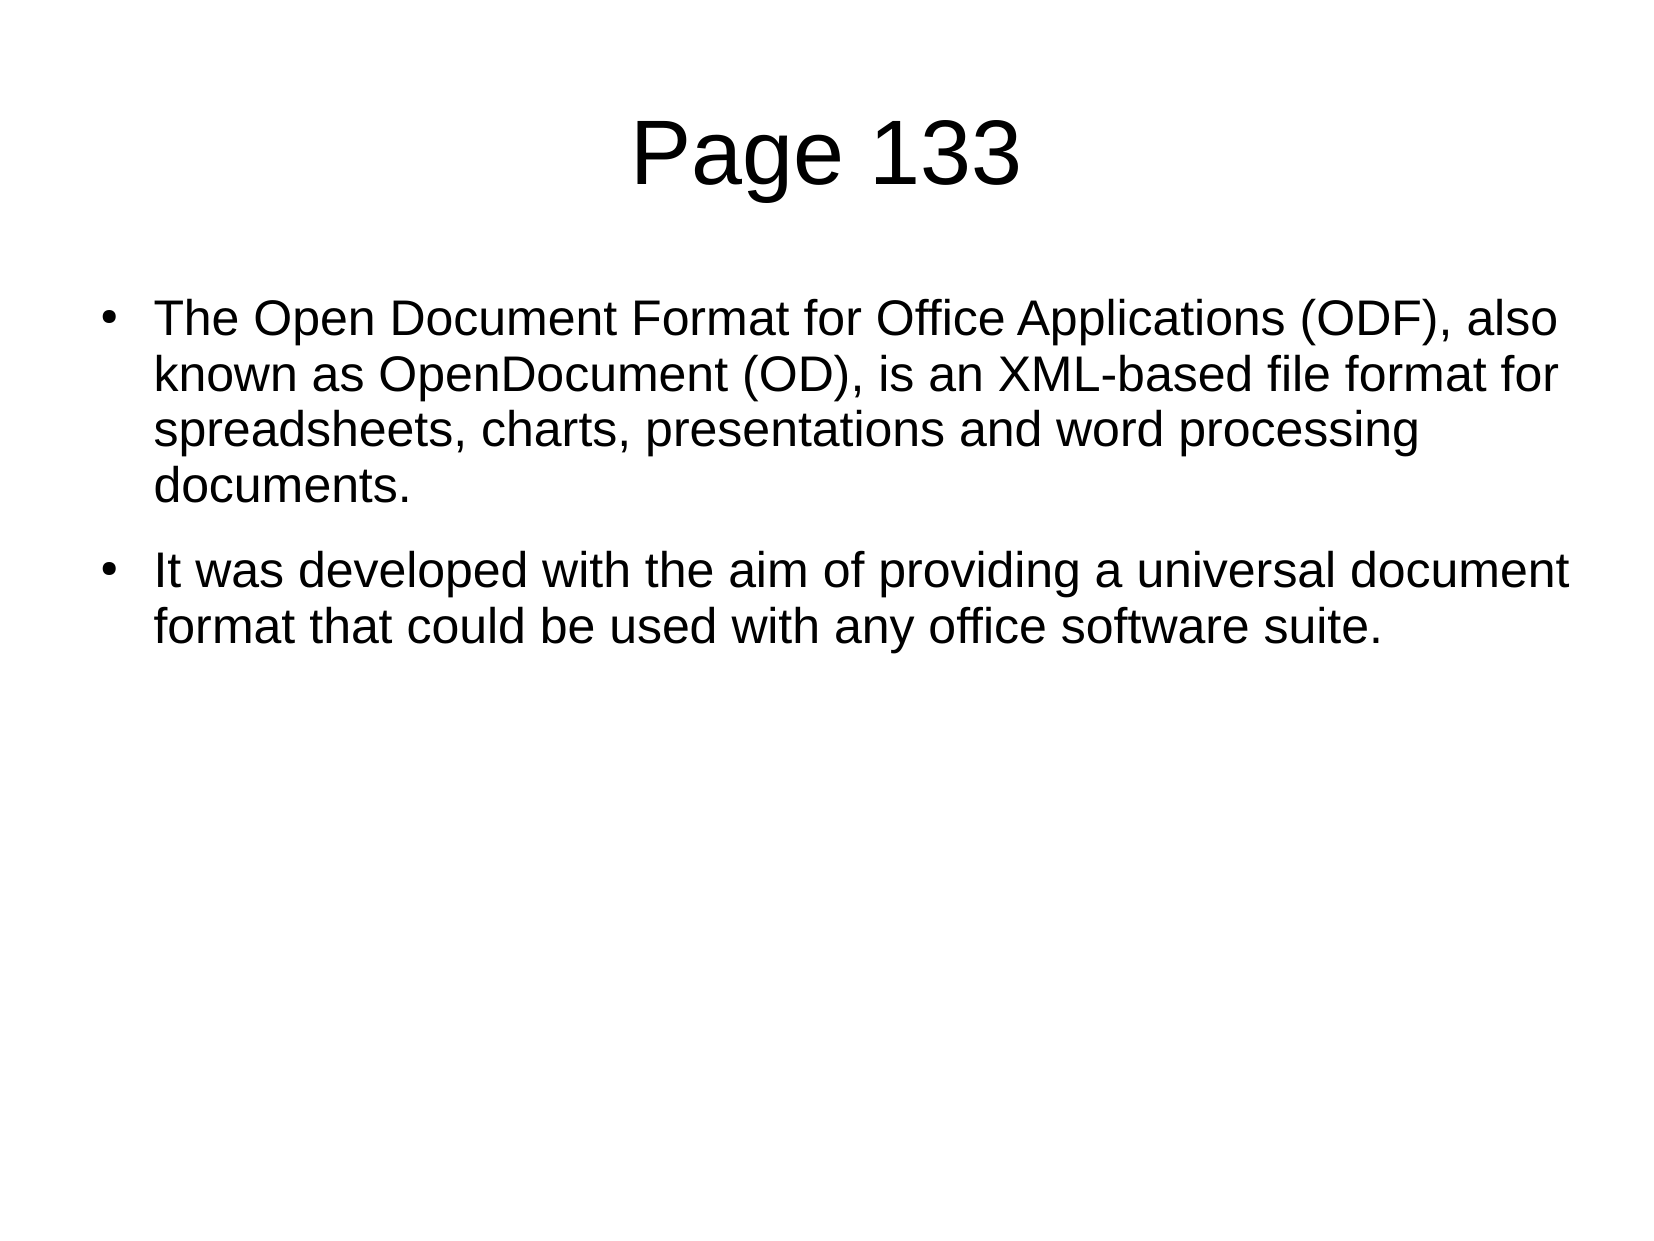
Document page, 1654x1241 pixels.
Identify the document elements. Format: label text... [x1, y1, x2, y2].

list The Open Document Format for Office Applications (ODF), also known as OpenDocument (OD), is an XML-based file format for spreadsheets, charts, presentations and word processing documents. It was developed with the aim of providing a universal document format that could be used with any office software suite. [82, 290, 1571, 1109]
title Page 133 [82, 49, 1571, 257]
